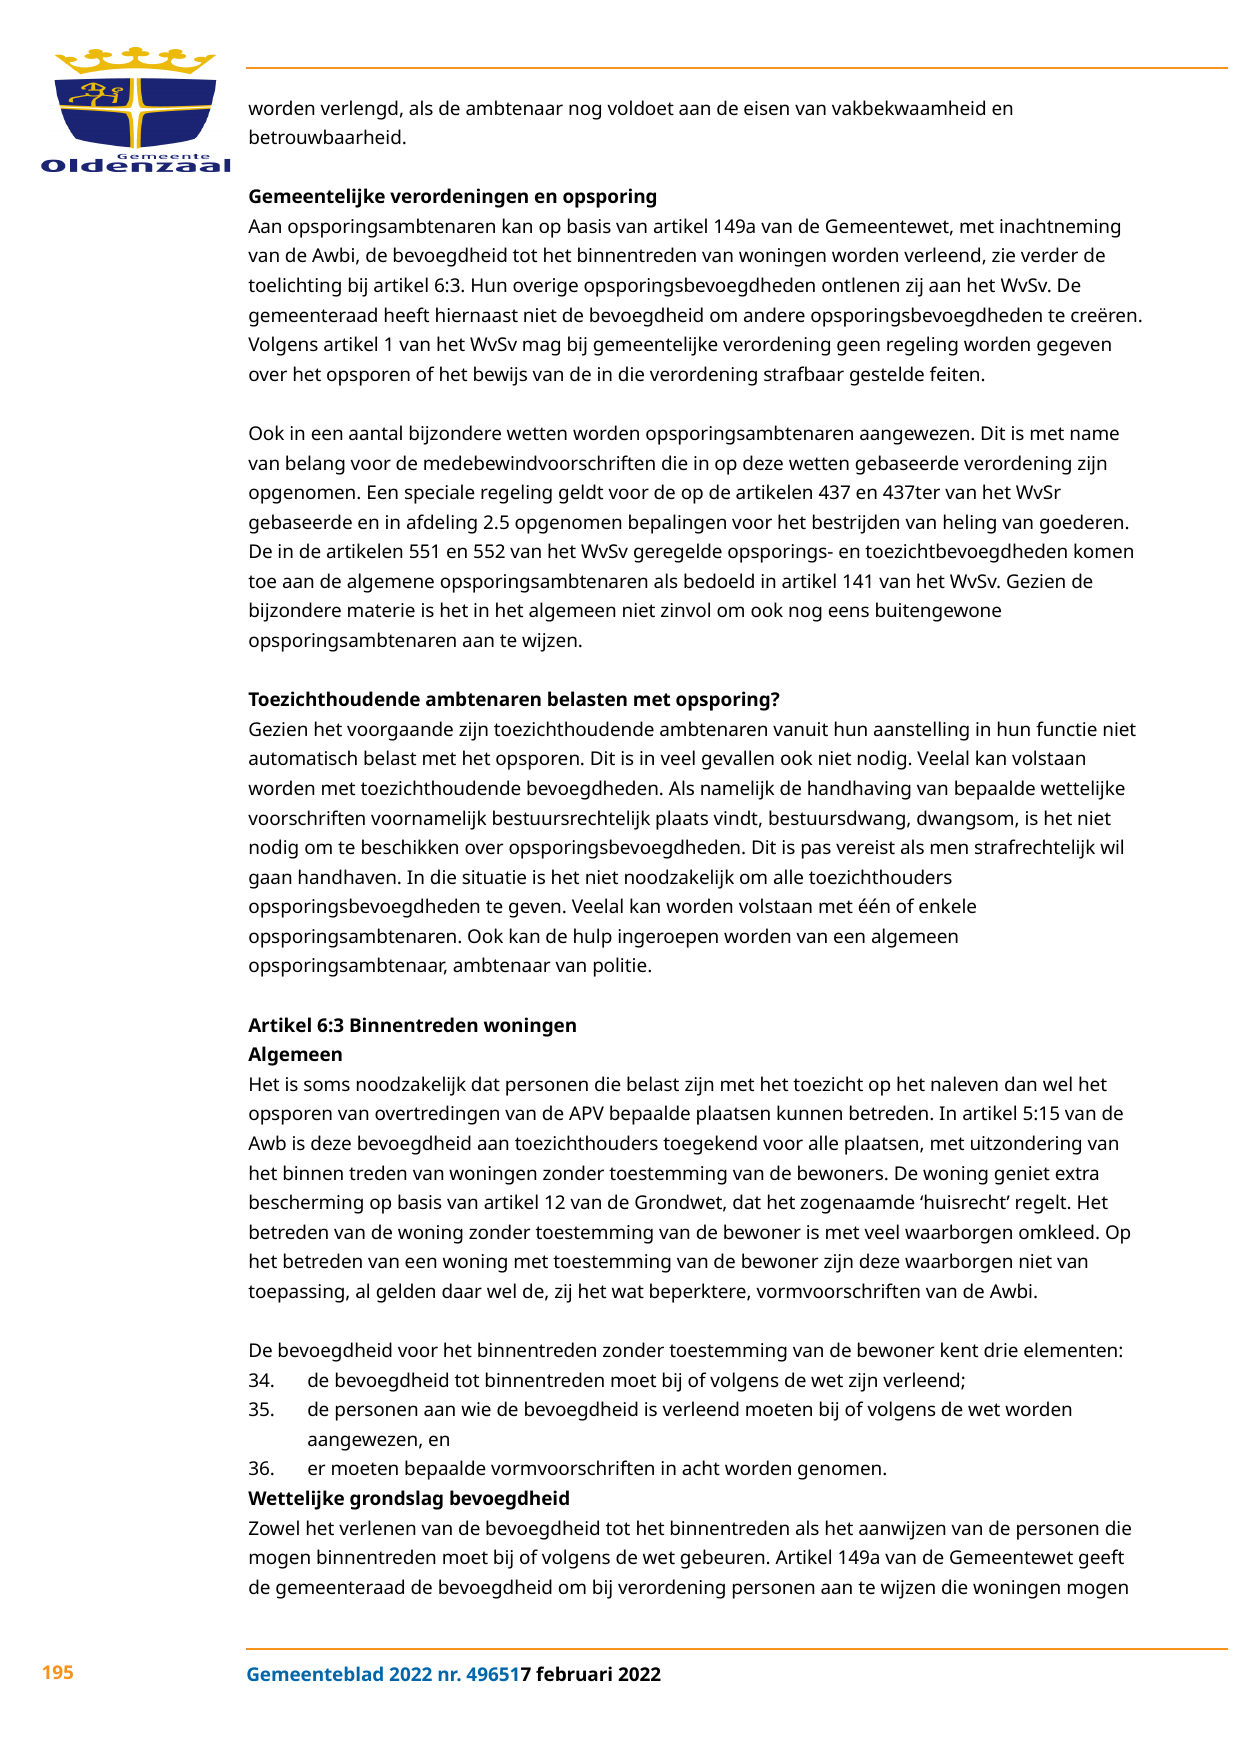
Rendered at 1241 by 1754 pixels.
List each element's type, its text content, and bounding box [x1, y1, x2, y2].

text Het is soms noodzakelijk dat personen die belast zijn met het toezicht op het naleven dan wel het opsporen van overtredingen van de APV bepaalde plaatsen kunnen betreden. In artikel 5:15 van de Awb is deze bevoegdheid aan toezichthouders toegekend voor alle plaatsen, met uitzondering van het binnen treden van woningen zonder toestemming van de bewoners. De woning geniet extra bescherming op basis van artikel 12 van de Grondwet, dat het zogenaamde ‘huisrecht’ regelt. Het betreden van de woning zonder toestemming van de bewoner is met veel waarborgen omkleed. Op het betreden van een woning met toestemming van de bewoner zijn deze waarborgen niet van toepassing, al gelden daar wel de, zij het wat beperktere, vormvoorschriften van de Awbi. [248, 1071, 1152, 1304]
text Aan opsporingsambtenaren kan op basis van artikel 149a van de Gemeentewet, met inachtneming van de Awbi, de bevoegdheid tot het binnentreden van woningen worden verleend, zie verder de toelichting bij artikel 6:3. Hun overige opsporingsbevoegdheden ontlenen zij aan het WvSv. De gemeenteraad heeft hiernaast niet de bevoegdheid om andere opsporingsbevoegdheden te creëren. Volgens artikel 1 van het WvSv mag bij gemeentelijke verordening geen regeling worden gegeven over het opsporen of het bewijs van de in die verordening strafbaar gestelde feiten. [248, 213, 1152, 387]
text Gezien het voorgaande zijn toezichthoudende ambtenaren vanuit hun aanstelling in hun functie niet automatisch belast met het opsporen. Dit is in veel gevallen ook niet nodig. Veelal kan volstaan worden met toezichthoudende bevoegdheden. Als namelijk de handhaving van bepaalde wettelijke voorschriften voornamelijk bestuursrechtelijk plaats vindt, bestuursdwang, dwangsom, is het niet nodig om te beschikken over opsporingsbevoegdheden. Dit is pas vereist als men strafrechtelijk wil gaan handhaven. In die situatie is het niet noodzakelijk om alle toezichthouders opsporingsbevoegdheden te geven. Veelal kan worden volstaan met één of enkele opsporingsambtenaren. Ook kan de hulp ingeroepen worden van een algemeen opsporingsambtenaar, ambtenaar van politie. [248, 716, 1152, 978]
text Wettelijke grondslag bevoegdheid [248, 1485, 1152, 1511]
text De bevoegdheid voor het binnentreden zonder toestemming van de bewoner kent drie elementen: [248, 1337, 1152, 1363]
list er moeten bepaalde vormvoorschriften in acht worden genomen. [248, 1456, 1152, 1481]
list de personen aan wie de bevoegdheid is verleend moeten bij of volgens de wet worden aangewezen, en [248, 1396, 1152, 1452]
text Artikel 6:3 Binnentreden woningen [248, 1012, 1152, 1038]
list de bevoegdheid tot binnentreden moet bij of volgens de wet zijn verleend; [248, 1367, 1152, 1393]
text Ook in een aantal bijzondere wetten worden opsporingsambtenaren aangewezen. Dit is met name van belang voor de medebewindvoorschriften die in op deze wetten gebaseerde verordening zijn opgenomen. Een speciale regeling geldt voor de op de artikelen 437 en 437ter van het WvSr gebaseerde en in afdeling 2.5 opgenomen bepalingen voor het bestrijden van heling van goederen. De in de artikelen 551 en 552 van het WvSv geregelde opsporings- en toezichtbevoegdheden komen toe aan de algemene opsporingsambtenaren als bedoeld in artikel 141 van het WvSv. Gezien de bijzondere materie is het in het algemeen niet zinvol om ook nog eens buitengewone opsporingsambtenaren aan te wijzen. [248, 420, 1152, 653]
text worden verlengd, als de ambtenaar nog voldoet aan de eisen van vakbekwaamheid en betrouwbaarheid. [248, 95, 1152, 150]
text Zowel het verlenen van de bevoegdheid tot het binnentreden als het aanwijzen van de personen die mogen binnentreden moet bij of volgens de wet gebeuren. Artikel 149a van de Gemeentewet geeft de gemeenteraad de bevoegdheid om bij verordening personen aan te wijzen die woningen mogen [248, 1515, 1152, 1600]
text Gemeentelijke verordeningen en opsporing [248, 183, 1152, 209]
text Algemeen [248, 1041, 1152, 1067]
picture [41, 47, 231, 172]
text Toezichthoudende ambtenaren belasten met opsporing? [248, 686, 1152, 712]
